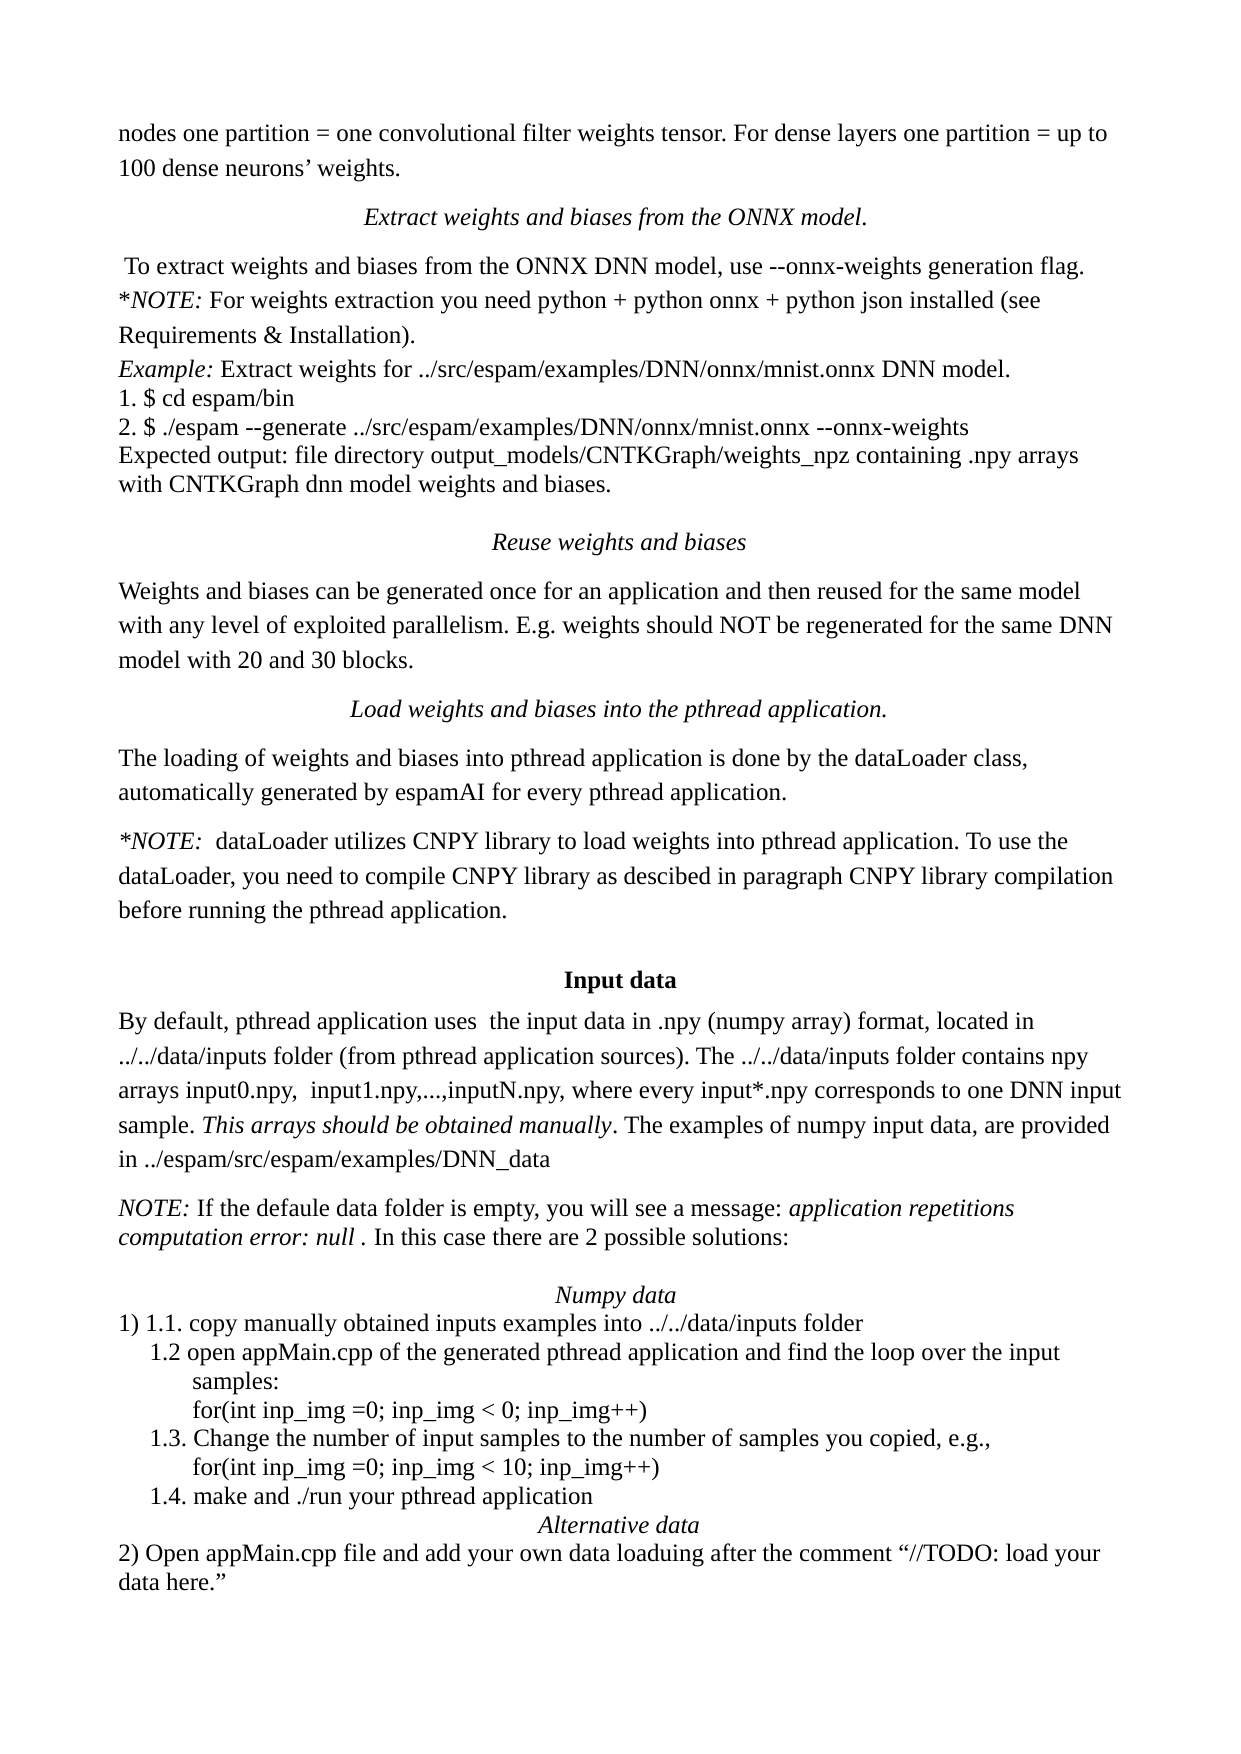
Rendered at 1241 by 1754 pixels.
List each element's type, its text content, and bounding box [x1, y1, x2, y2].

text Extract weights and biases from the ONNX model. [118, 202, 1122, 230]
text Expected output: file directory output_models/CNTKGraph/weights_npz containing .npy arrays with CNTKGraph dnn model weights and biases. [118, 440, 1122, 498]
text The loading of weights and biases into pthread application is done by the dataLoader class, automatically generated by espamAI for every pthread application. [118, 743, 1122, 806]
text Example: Extract weights for ../src/espam/examples/DNN/onnx/mnist.onnx DNN model. [118, 354, 1122, 383]
text Reuse weights and biases [118, 527, 1122, 555]
text 1) 1.1. copy manually obtained inputs examples into ../../data/inputs folder [118, 1308, 1122, 1337]
text Numpy data [118, 1280, 1122, 1308]
text By default, pthread application uses the input data in .npy (numpy array) format, located in ../../data/inputs folder (from pthread application sources). The ../../data/inputs folder contains npy arrays input0.npy, input1.npy,...,inputN.npy, where every input*.npy corresponds to one DNN input sample. This arrays should be obtained manually. The examples of numpy input data, are provided in ../espam/src/espam/examples/DNN_data [118, 1006, 1122, 1173]
text Alternative data [118, 1510, 1122, 1538]
text Load weights and biases into the pthread application. [118, 694, 1122, 722]
text *NOTE: dataLoader utilizes CNPY library to load weights into pthread application. To use the dataLoader, you need to compile CNPY library as descibed in paragraph CNPY library compilation before running the pthread application. [118, 826, 1122, 924]
text 1. $ cd espam/bin [118, 383, 1122, 412]
subtitle Input data [118, 965, 1122, 994]
text for(int inp_img =0; inp_img < 0; inp_img++) [118, 1395, 1122, 1423]
text 1.3. Change the number of input samples to the number of samples you copied, e.g., [118, 1423, 1122, 1452]
text nodes one partition = one convolutional filter weights tensor. For dense layers one partition = up to 100 dense neurons’ weights. [118, 118, 1122, 181]
text To extract weights and biases from the ONNX DNN model, use --onnx-weights generation flag. [118, 251, 1122, 279]
text for(int inp_img =0; inp_img < 10; inp_img++) [118, 1452, 1122, 1481]
text Weights and biases can be generated once for an application and then reused for the same model with any level of exploited parallelism. E.g. weights should NOT be regenerated for the same DNN model with 20 and 30 blocks. [118, 576, 1122, 673]
text 2. $ ./espam --generate ../src/espam/examples/DNN/onnx/mnist.onnx --onnx-weights [118, 412, 1122, 440]
text 2) Open appMain.cpp file and add your own data loaduing after the comment “//TODO: load your data here.” [118, 1538, 1122, 1596]
text NOTE: If the defaule data folder is empty, you will see a message: application repetitions computation error: null . In this case there are 2 possible solutions: [118, 1193, 1122, 1251]
text 1.2 open appMain.cpp of the generated pthread application and find the loop over the input samples: [118, 1337, 1122, 1395]
text *NOTE: For weights extraction you need python + python onnx + python json installed (see Requirements & Installation). [118, 285, 1122, 348]
text 1.4. make and ./run your pthread application [118, 1481, 1122, 1510]
